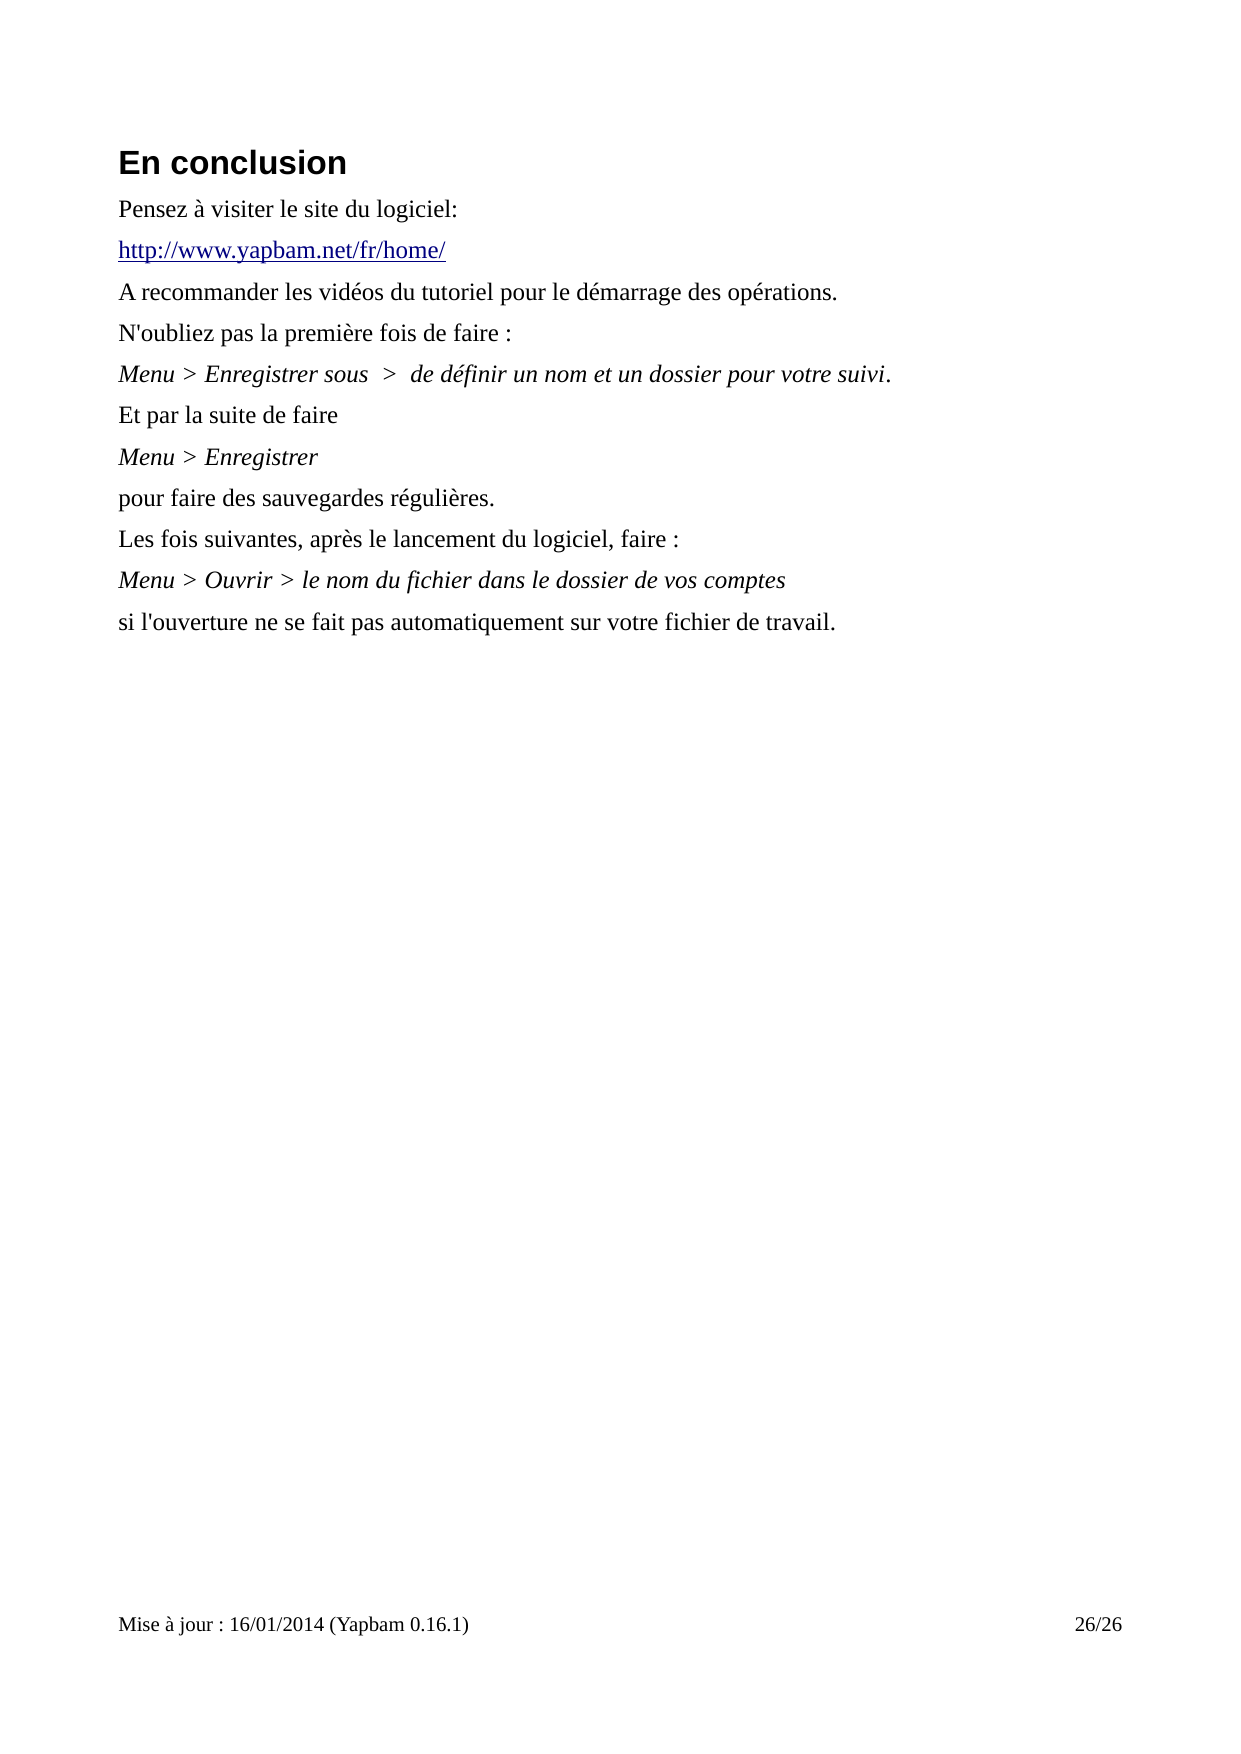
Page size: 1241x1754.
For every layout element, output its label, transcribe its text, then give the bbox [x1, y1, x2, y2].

text Menu > Enregistrer sous > de définir un nom et un dossier pour votre suivi. [118, 359, 1122, 388]
text Menu > Ouvrir > le nom du fichier dans le dossier de vos comptes [118, 566, 1122, 594]
text pour faire des sauvegardes régulières. [118, 483, 1122, 512]
text N'oubliez pas la première fois de faire : [118, 318, 1122, 347]
text Pensez à visiter le site du logiciel: [118, 194, 1122, 223]
subtitle En conclusion [118, 143, 1122, 182]
text Menu > Enregistrer [118, 442, 1122, 471]
text http://www.yapbam.net/fr/home/ [118, 236, 1122, 264]
text Les fois suivantes, après le lancement du logiciel, faire : [118, 524, 1122, 553]
text si l'ouverture ne se fait pas automatiquement sur votre fichier de travail. [118, 607, 1122, 636]
text Et par la suite de faire [118, 401, 1122, 429]
text A recommander les vidéos du tutoriel pour le démarrage des opérations. [118, 277, 1122, 306]
